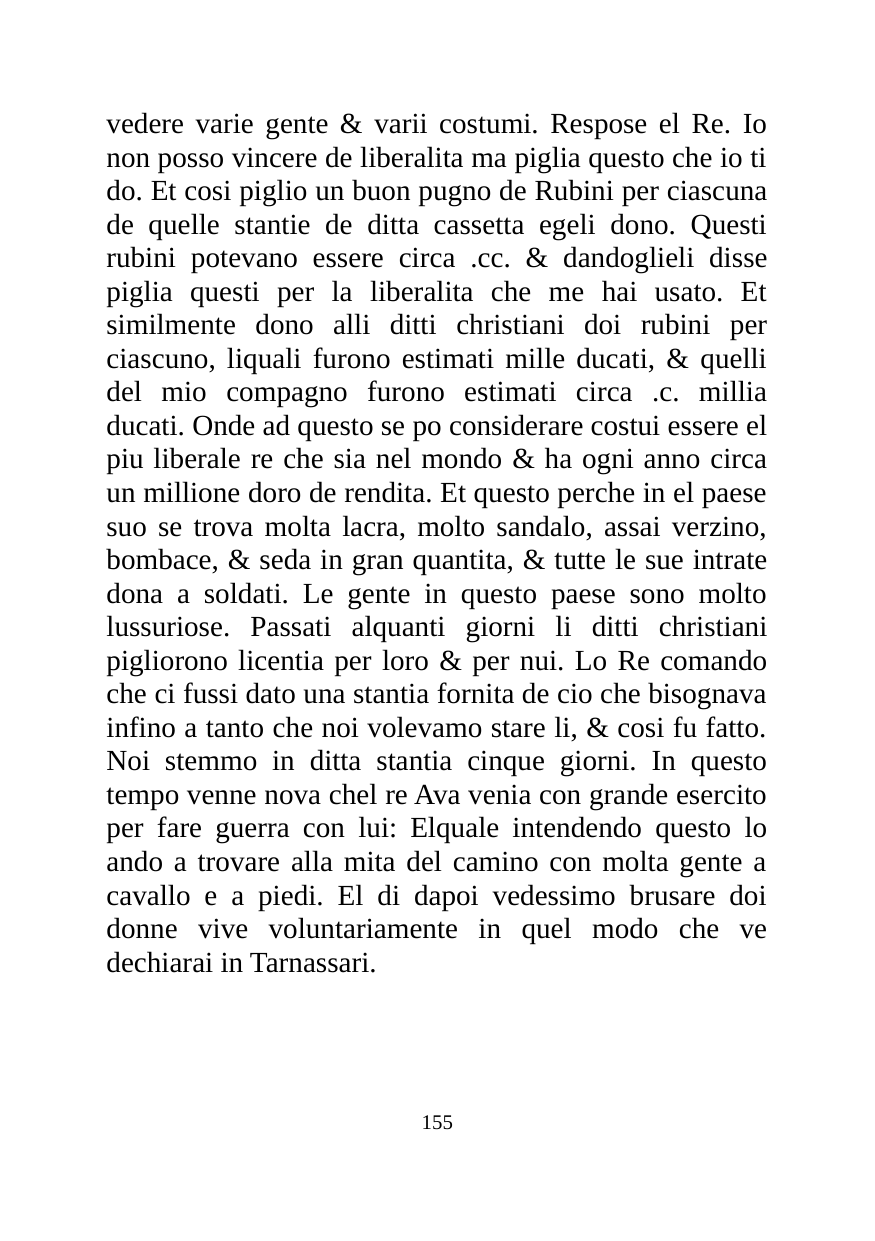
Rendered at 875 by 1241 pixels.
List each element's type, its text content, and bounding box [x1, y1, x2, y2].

text vedere varie gente & varii costumi. Respose el Re. Io non posso vincere de liberalita ma piglia questo che io ti do. Et cosi piglio un buon pugno de Rubini per ciascuna de quelle stantie de ditta cassetta egeli dono. Questi rubini potevano essere circa .cc. & dandoglieli disse piglia questi per la liberalita che me hai usato. Et similmente dono alli ditti christiani doi rubini per ciascuno, liquali furono estimati mille ducati, & quelli del mio compagno furono estimati circa .c. millia ducati. Onde ad questo se po considerare costui essere el piu liberale re che sia nel mondo & ha ogni anno circa un millione doro de rendita. Et questo perche in el paese suo se trova molta lacra, molto sandalo, assai verzino, bombace, & seda in gran quantita, & tutte le sue intrate dona a soldati. Le gente in questo paese sono molto lussuriose. Passati alquanti giorni li ditti christiani pigliorono licentia per loro & per nui. Lo Re comando che ci fussi dato una stantia fornita de cio che bisognava infino a tanto che noi volevamo stare li, & cosi fu fatto. Noi stemmo in ditta stantia cinque giorni. In questo tempo venne nova chel re Ava venia con grande esercito per fare guerra con lui: Elquale intendendo questo lo ando a trovare alla mita del camino con molta gente a cavallo e a piedi. El di dapoi vedessimo brusare doi donne vive voluntariamente in quel modo che ve dechiarai in Tarnassari. [106, 106, 768, 978]
